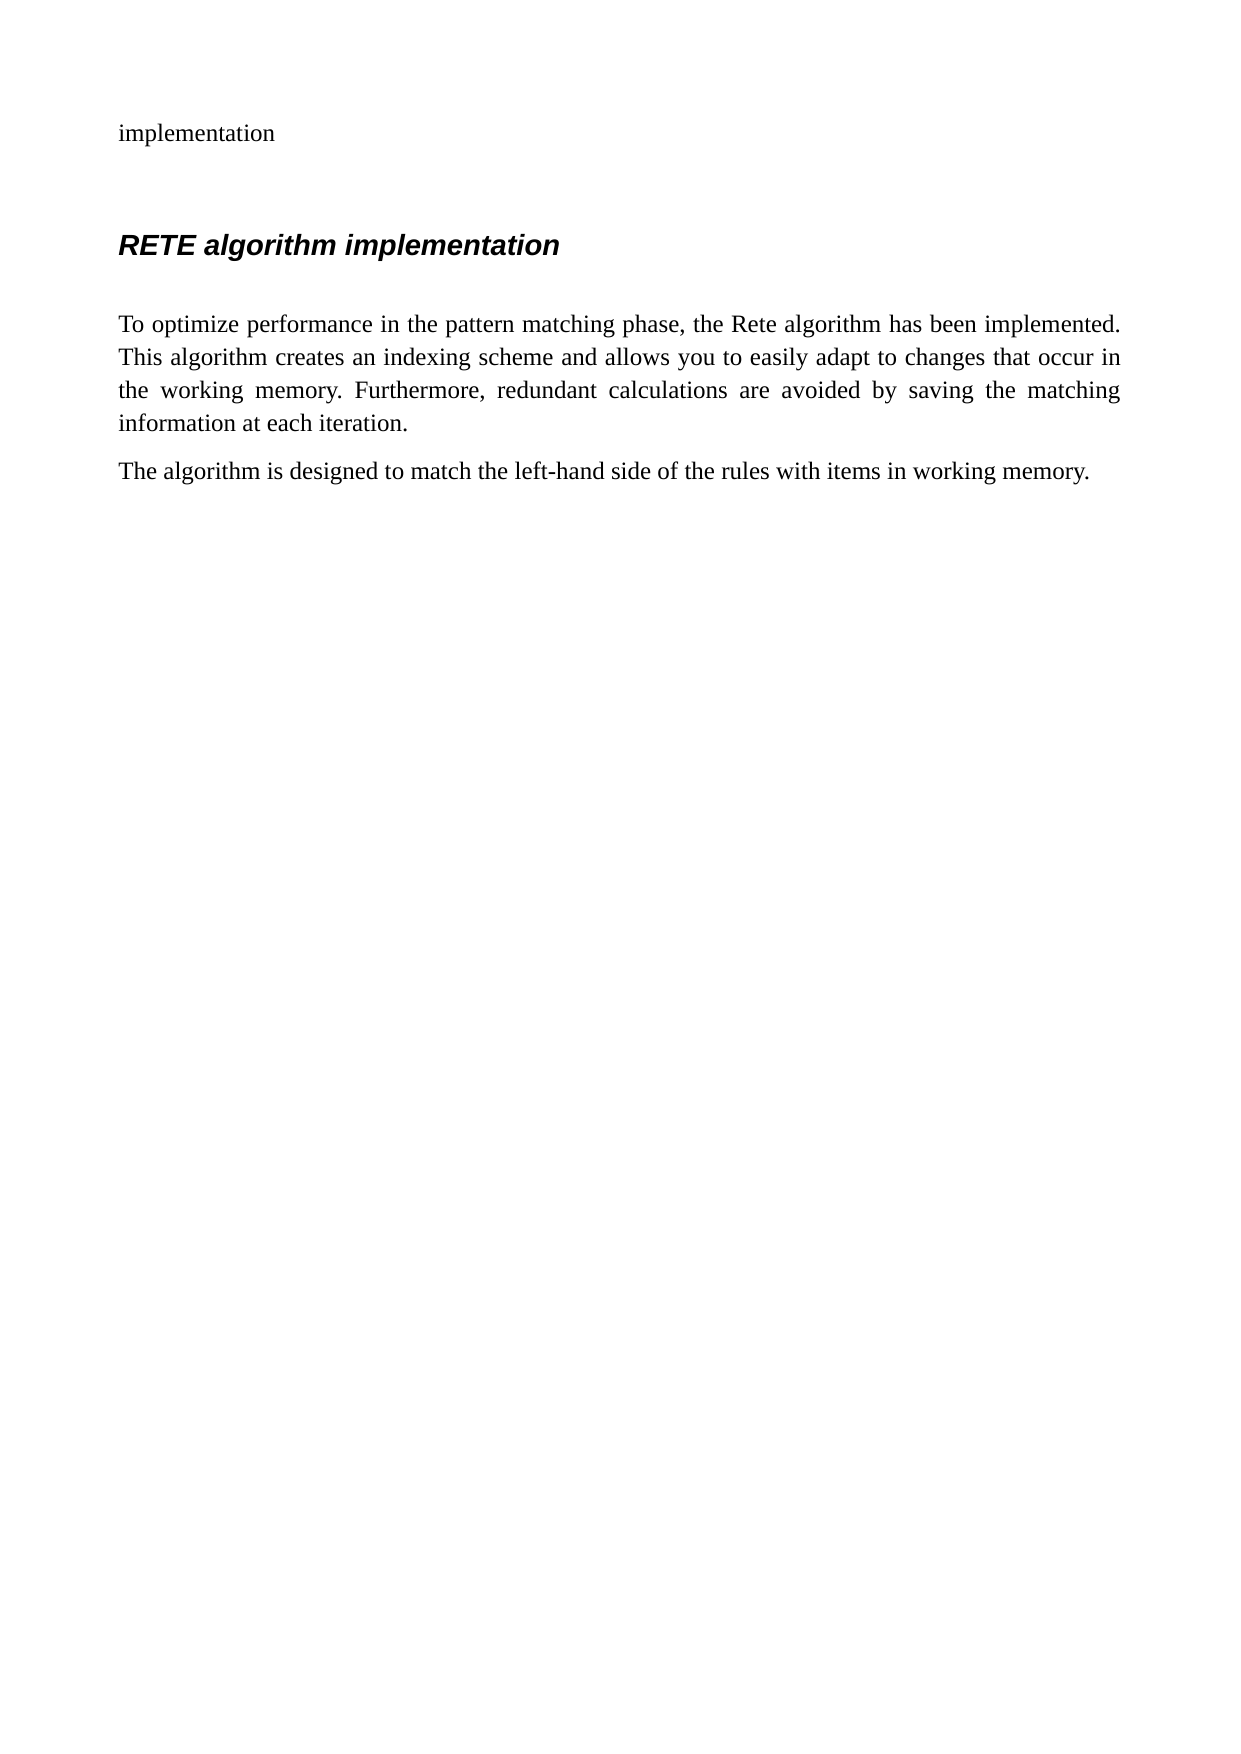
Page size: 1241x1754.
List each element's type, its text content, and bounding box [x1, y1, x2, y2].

text The algorithm is designed to match the left-hand side of the rules with items in working memory. [118, 456, 1122, 484]
text implementation [118, 118, 1122, 147]
subtitle RETE algorithm implementation [118, 228, 1122, 261]
text To optimize performance in the pattern matching phase, the Rete algorithm has been implemented. This algorithm creates an indexing scheme and allows you to easily adapt to changes that occur in the working memory. Furthermore, redundant calculations are avoided by saving the matching information at each iteration. [118, 309, 1122, 437]
